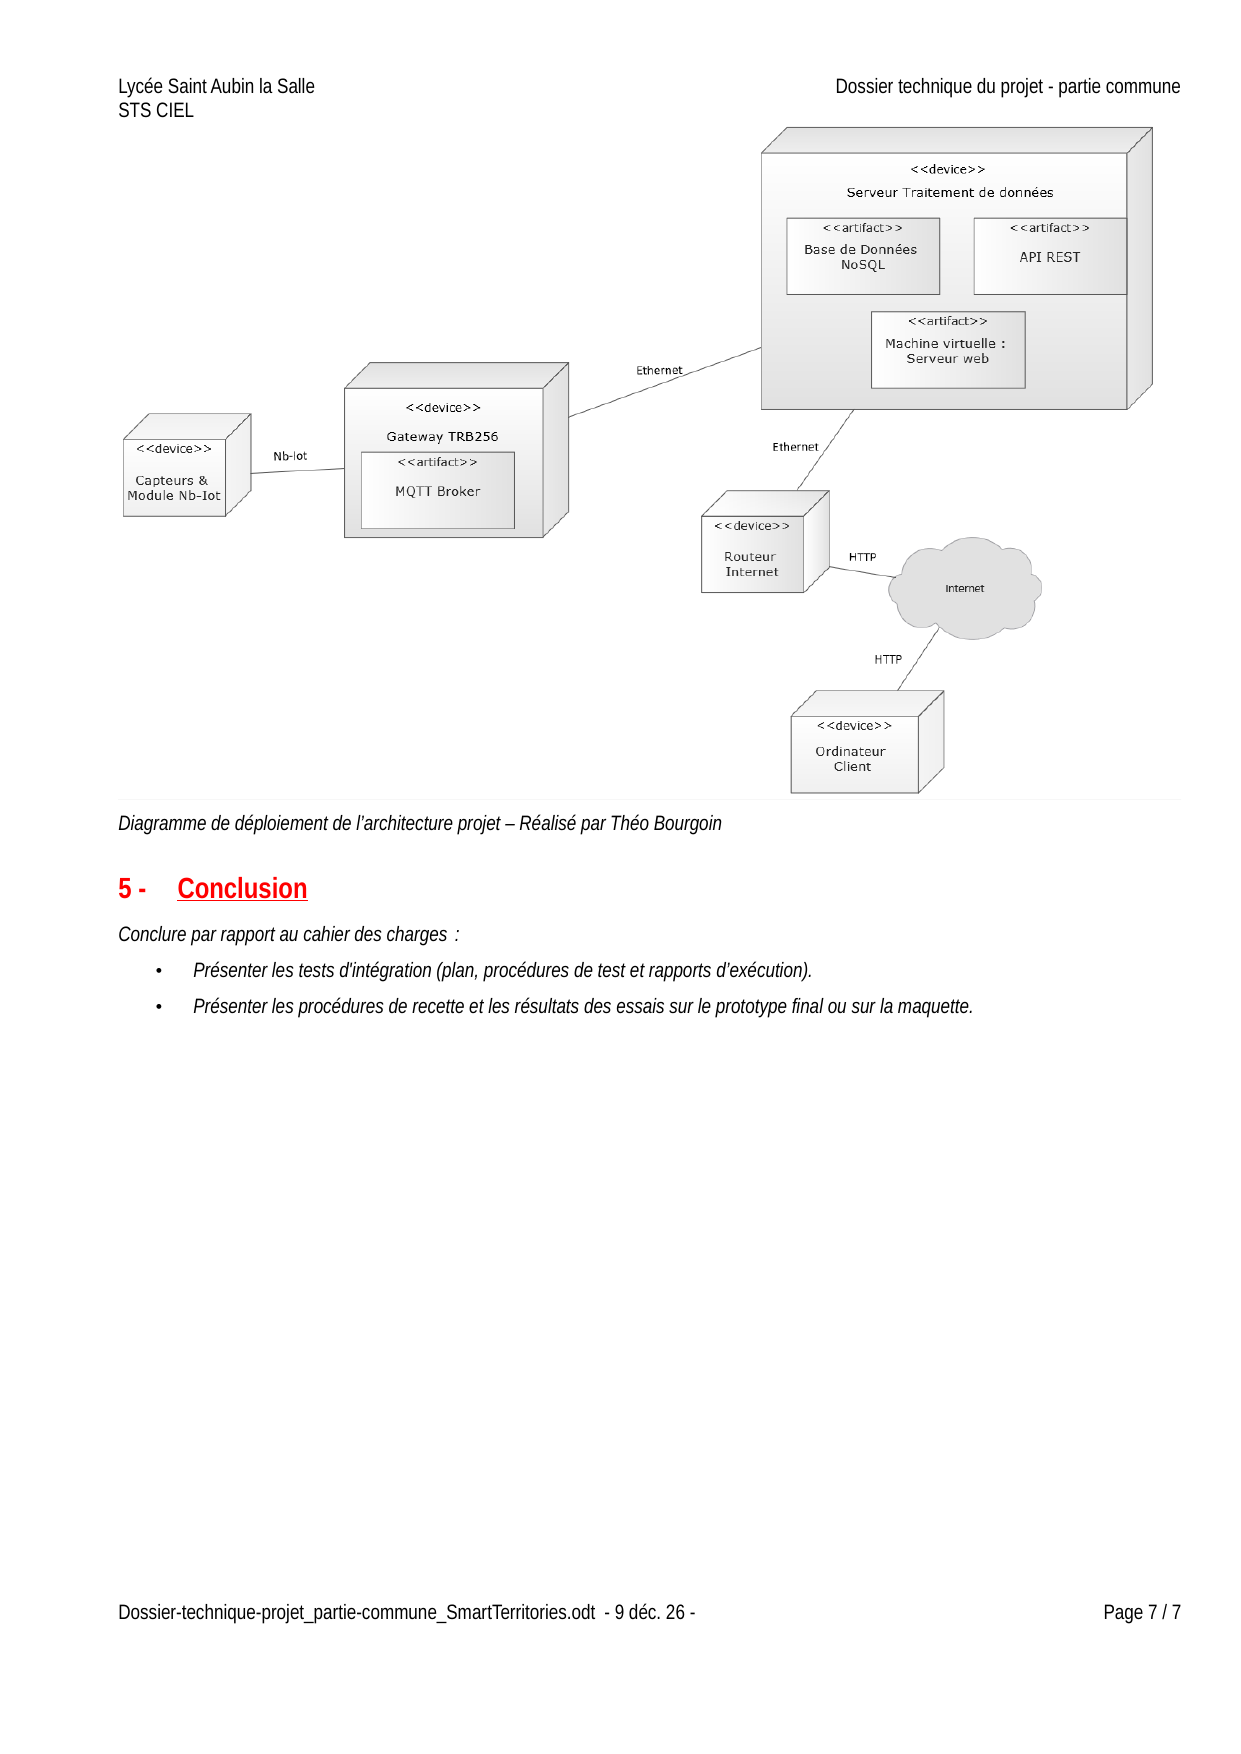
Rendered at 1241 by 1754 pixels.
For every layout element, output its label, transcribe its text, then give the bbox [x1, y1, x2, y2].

list Présenter les procédures de recette et les résultats des essais sur le prototype final ou sur la maquette. [156, 993, 1181, 1017]
list Présenter les tests d'intégration (plan, procédures de test et rapports d’exécution). [156, 958, 1181, 982]
text Diagramme de déploiement de l’architecture projet – Réalisé par Théo Bourgoin [118, 811, 1181, 835]
text Conclure par rapport au cahier des charges : [118, 922, 1181, 946]
subtitle Conclusion [118, 871, 1181, 904]
